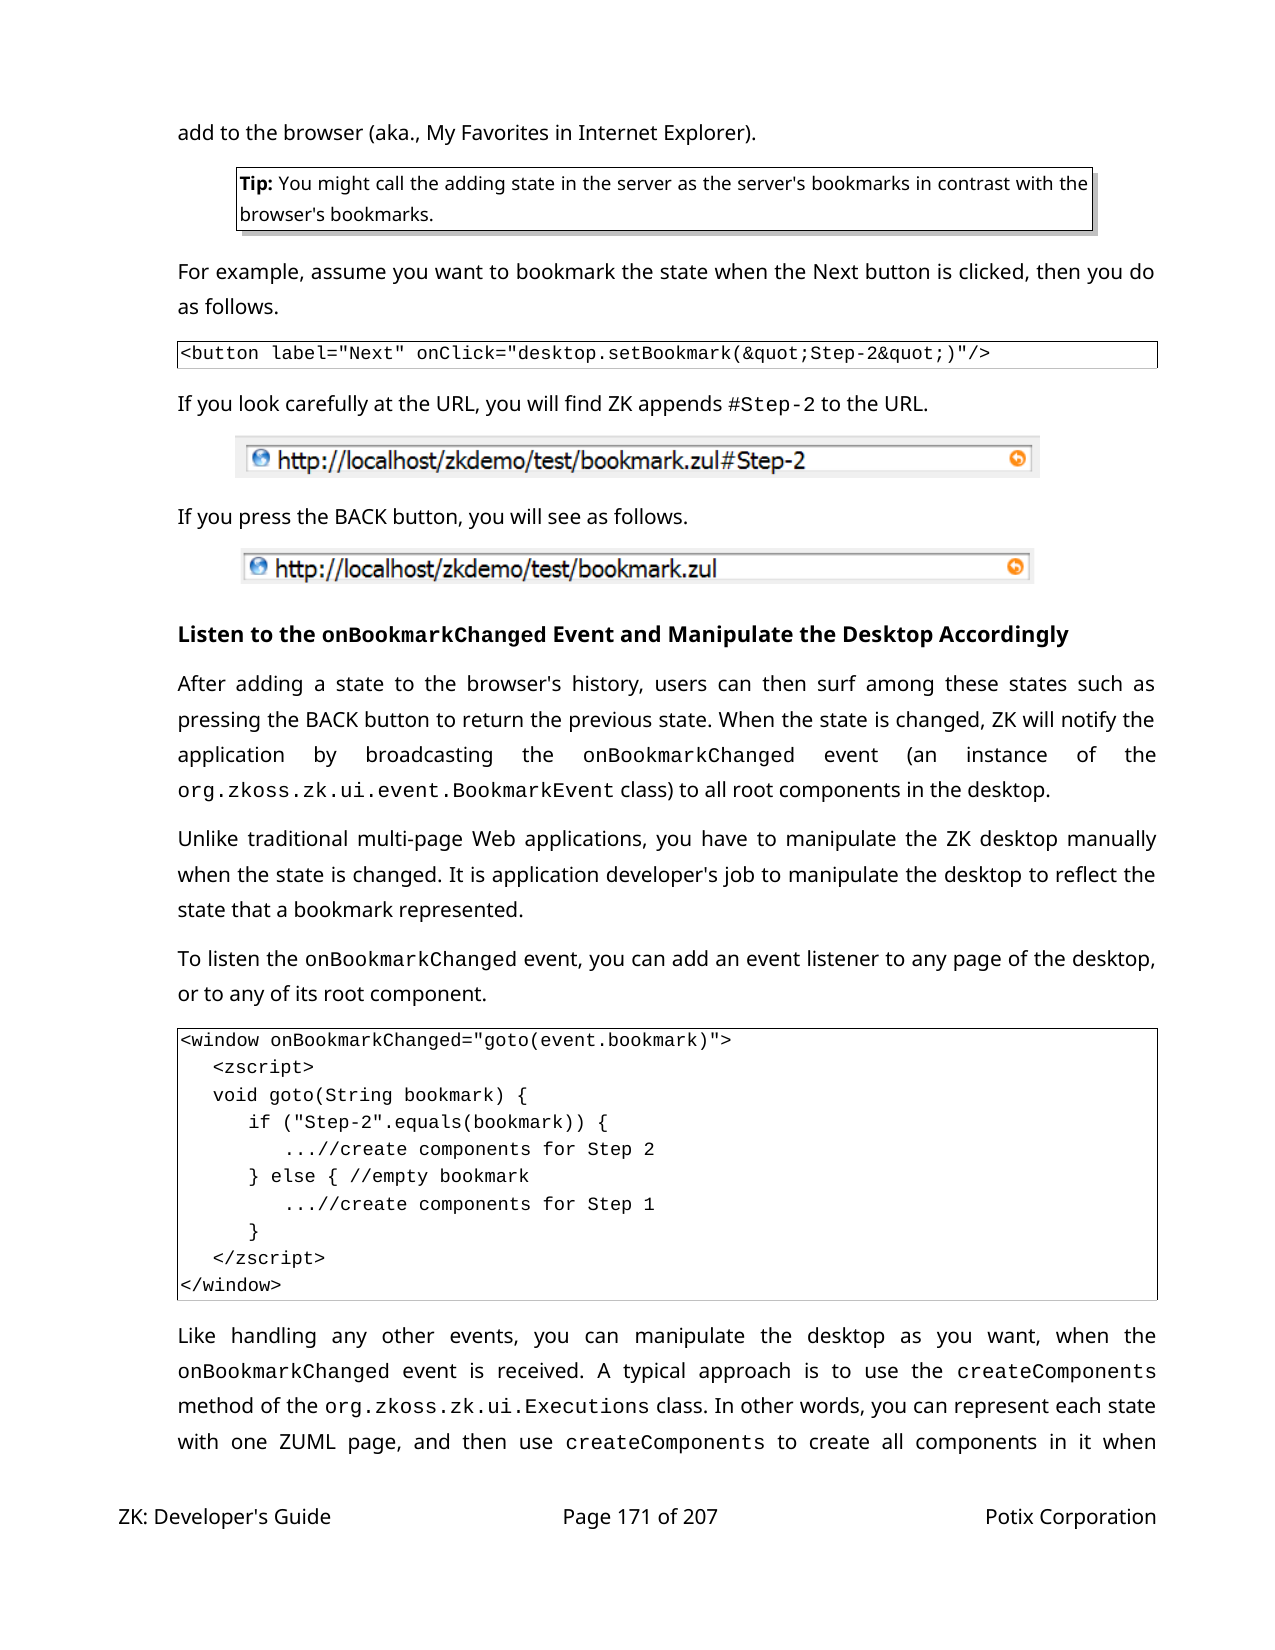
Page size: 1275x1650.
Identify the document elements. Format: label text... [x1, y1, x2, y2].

text After adding a state to the browser's history, users can then surf among these states such as pressing the BACK button to return the previous state. When the state is changed, ZK will notify the application by broadcasting the onBookmarkChanged event (an instance of the org.zkoss.zk.ui.event.BookmarkEvent class) to all root components in the desktop. [177, 669, 1157, 804]
text add to the browser (aka., My Favorites in Internet Explorer). [177, 118, 1157, 146]
text </window> [178, 1273, 1157, 1300]
text ...//create components for Step 2 [178, 1137, 1157, 1161]
text To listen the onBookmarkChanged event, you can add an event listener to any page of the desktop, or to any of its root component. [177, 944, 1157, 1008]
text If you look carefully at the URL, you will find ZK appends #Step-2 to the URL. [177, 389, 1157, 417]
text </zscript> [178, 1246, 1157, 1270]
text <window onBookmarkChanged="goto(event.bookmark)"> [178, 1029, 1157, 1052]
text } else { //empty bookmark [178, 1164, 1157, 1188]
text void goto(String bookmark) { [178, 1083, 1157, 1107]
subtitle Listen to the onBookmarkChanged Event and Manipulate the Desktop Accordingly [177, 573, 1157, 649]
text For example, assume you want to bookmark the state when the Next button is clicked, then you do as follows. [177, 257, 1157, 320]
text if ("Step-2".equals(bookmark)) { [178, 1110, 1157, 1134]
picture [235, 435, 1040, 478]
text ...//create components for Step 1 [178, 1191, 1157, 1216]
picture [240, 548, 1035, 584]
text Unlike traditional multi-page Web applications, you have to manipulate the ZK desktop manually when the state is changed. It is application developer's job to manipulate the desktop to reflect the state that a bookmark represented. [177, 824, 1157, 923]
text } [178, 1218, 1157, 1243]
text Tip: You might call the adding state in the server as the server's bookmarks in contrast with the browser's bookmarks. [237, 168, 1092, 230]
text <button label="Next" onClick="desktop.setBookmark(&quot;Step-2&quot;)"/> [178, 342, 1157, 368]
text <zscript> [178, 1055, 1157, 1080]
text If you press the BACK button, you will see as follows. [177, 503, 1157, 531]
text Like handling any other events, you can manipulate the desktop as you want, when the onBookmarkChanged event is received. A typical approach is to use the createComponents method of the org.zkoss.zk.ui.Executions class. In other words, you can represent each state with one ZUML page, and then use createComponents to create all components in it when [177, 1321, 1157, 1456]
